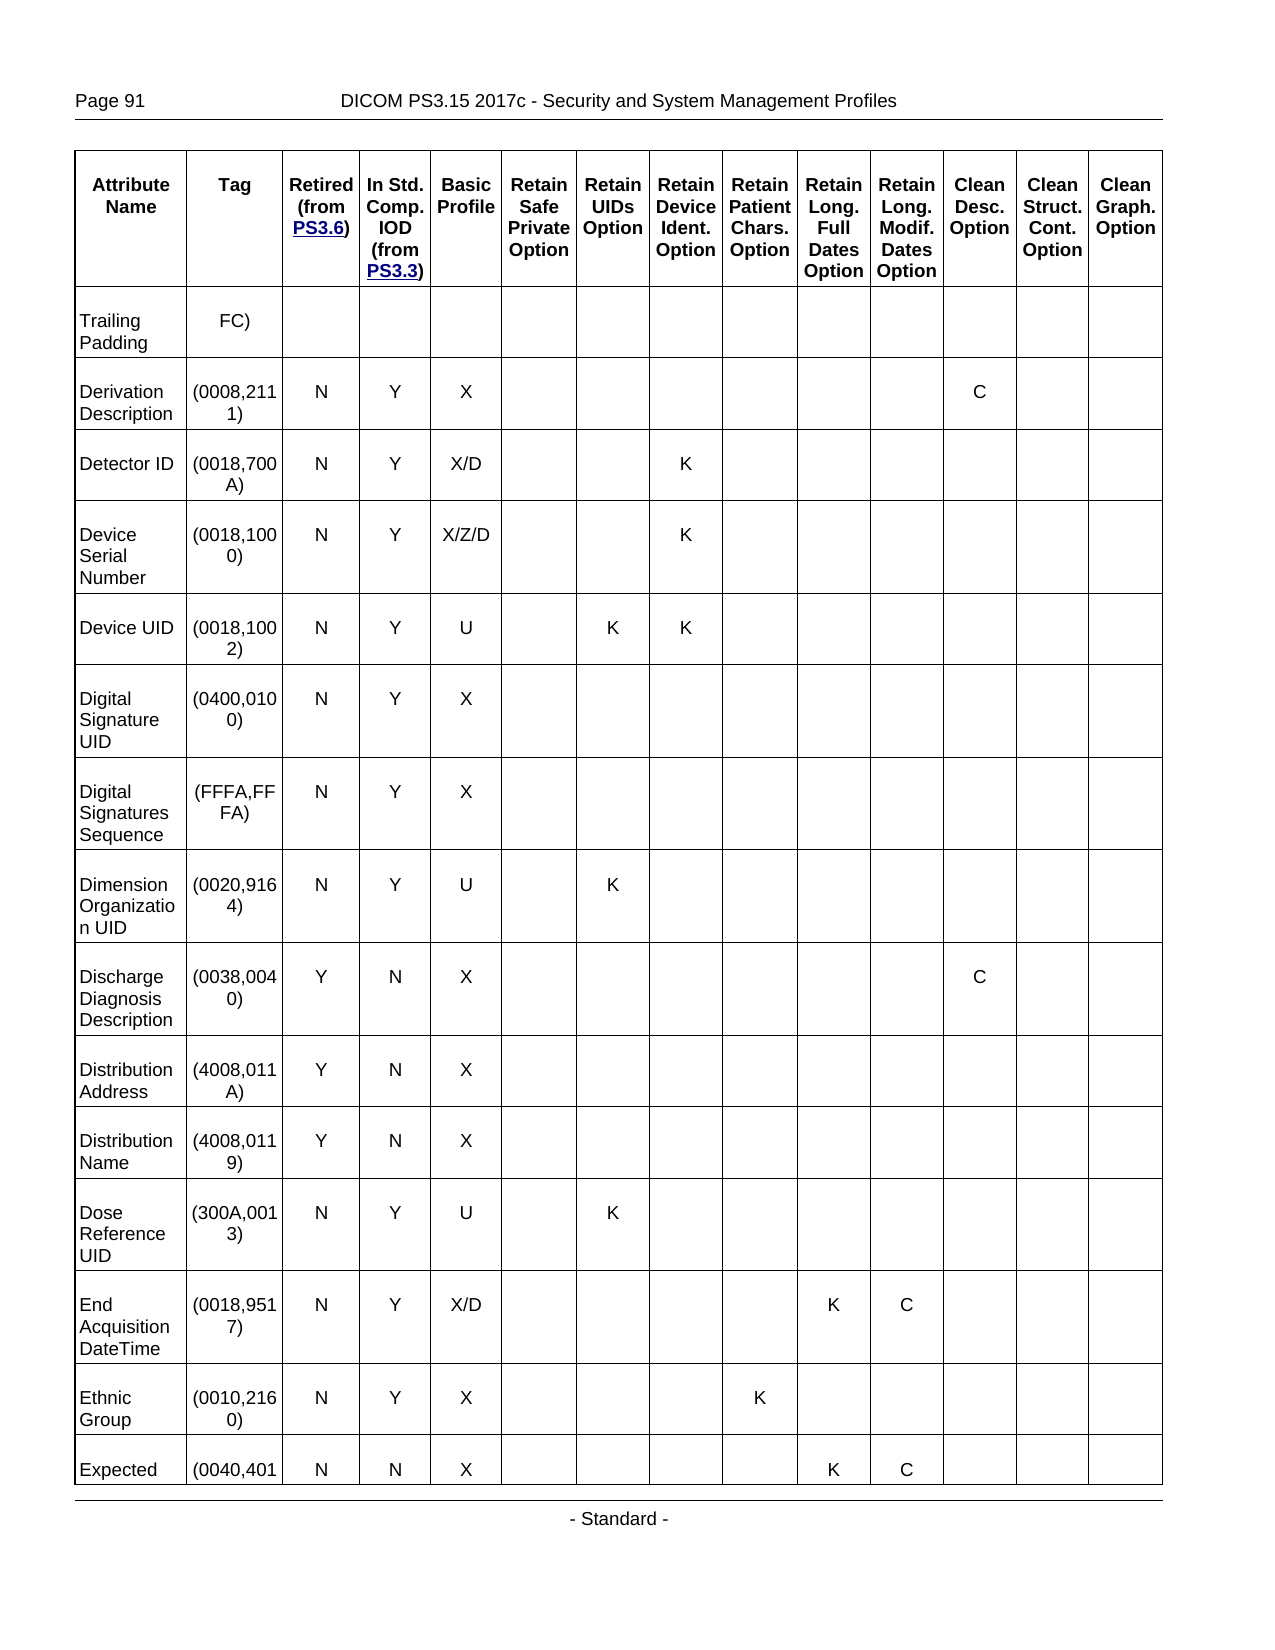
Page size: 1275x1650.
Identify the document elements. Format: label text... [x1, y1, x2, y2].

table_cell Dimension Organization UID [76, 850, 186, 942]
table_cell [944, 430, 1016, 500]
table_cell [650, 1179, 722, 1270]
table_cell [944, 1364, 1016, 1434]
table_header Retain Patient Chars. Option [723, 151, 797, 286]
table_cell [871, 1179, 943, 1270]
table_cell N [360, 943, 430, 1035]
table_cell (4008,0119) [187, 1107, 282, 1177]
table_cell [798, 1364, 870, 1434]
table_cell [1089, 665, 1162, 757]
table_cell Distribution Name [76, 1107, 186, 1177]
table_cell K [650, 594, 722, 664]
table_cell [577, 1435, 649, 1484]
table_cell [650, 1364, 722, 1434]
table_header Retired (from PS3.6) [283, 151, 359, 286]
table_cell [502, 758, 576, 849]
table_cell [577, 1036, 649, 1106]
table_cell (0018,700A) [187, 430, 282, 500]
table_cell [1089, 358, 1162, 428]
table_cell [798, 943, 870, 1035]
table_cell N [283, 501, 359, 592]
table_header Tag [187, 151, 282, 286]
table_cell [1017, 501, 1088, 592]
table_cell Y [360, 665, 430, 757]
table_cell [723, 358, 797, 428]
table_cell [723, 1036, 797, 1106]
table_cell [1017, 594, 1088, 664]
table_cell X [431, 758, 501, 849]
table_cell [1089, 1107, 1162, 1177]
table_cell [1089, 943, 1162, 1035]
table_header Retain Long. Full Dates Option [798, 151, 870, 286]
table_cell Detector ID [76, 430, 186, 500]
table_cell Device Serial Number [76, 501, 186, 592]
table_cell [723, 1435, 797, 1484]
table_cell Y [360, 358, 430, 428]
table_cell X/D [431, 1271, 501, 1363]
table_cell [577, 1107, 649, 1177]
table_cell [944, 665, 1016, 757]
table_cell (0008,2111) [187, 358, 282, 428]
table_cell [1089, 287, 1162, 357]
table_cell (300A,0013) [187, 1179, 282, 1270]
table_cell (0038,0040) [187, 943, 282, 1035]
table_cell N [283, 665, 359, 757]
table_cell C [871, 1435, 943, 1484]
table_cell [871, 430, 943, 500]
table_cell FC) [187, 287, 282, 357]
table_cell Trailing Padding [76, 287, 186, 357]
table_cell N [283, 594, 359, 664]
table_cell Digital Signatures Sequence [76, 758, 186, 849]
table_cell N [360, 1107, 430, 1177]
table_cell [502, 1271, 576, 1363]
table_cell [723, 1271, 797, 1363]
table_header Retain Device Ident. Option [650, 151, 722, 286]
table_cell [502, 1435, 576, 1484]
table_cell [577, 287, 649, 357]
table_cell [577, 665, 649, 757]
table_header Retain UIDs Option [577, 151, 649, 286]
table_cell (0040,401 [187, 1435, 282, 1484]
table_cell K [650, 430, 722, 500]
table_cell X [431, 665, 501, 757]
table_cell [871, 594, 943, 664]
table_cell Discharge Diagnosis Description [76, 943, 186, 1035]
table_cell [1017, 850, 1088, 942]
table_cell [871, 1364, 943, 1434]
table_cell [944, 594, 1016, 664]
table_cell [944, 501, 1016, 592]
table_cell Y [283, 1036, 359, 1106]
table_cell [723, 850, 797, 942]
table_cell Derivation Description [76, 358, 186, 428]
table_cell [650, 358, 722, 428]
table_cell [502, 594, 576, 664]
table_cell [944, 758, 1016, 849]
table_cell [871, 850, 943, 942]
table_cell X [431, 943, 501, 1035]
table_cell [283, 287, 359, 357]
table_cell [1089, 1179, 1162, 1270]
table_cell [1017, 943, 1088, 1035]
table_cell [798, 665, 870, 757]
table_cell [723, 594, 797, 664]
table_cell [502, 943, 576, 1035]
table_cell [798, 758, 870, 849]
table_cell [577, 1364, 649, 1434]
table_cell [944, 287, 1016, 357]
table_cell [1017, 1435, 1088, 1484]
table_cell [944, 1036, 1016, 1106]
table_cell K [650, 501, 722, 592]
table_cell K [723, 1364, 797, 1434]
table_cell [650, 1036, 722, 1106]
table_cell [1089, 594, 1162, 664]
table_cell [1089, 1435, 1162, 1484]
table_cell [1089, 850, 1162, 942]
table_cell X [431, 1364, 501, 1434]
table_cell [798, 287, 870, 357]
table_cell [502, 850, 576, 942]
table_cell [502, 1179, 576, 1270]
table_header Clean Graph. Option [1089, 151, 1162, 286]
table_cell [723, 943, 797, 1035]
table_cell [502, 1107, 576, 1177]
table_cell K [798, 1435, 870, 1484]
table_cell [650, 1107, 722, 1177]
table_cell U [431, 850, 501, 942]
table_cell [502, 287, 576, 357]
table_cell X [431, 1107, 501, 1177]
table_cell [502, 665, 576, 757]
table_cell [650, 850, 722, 942]
table_cell [798, 1179, 870, 1270]
table_cell U [431, 1179, 501, 1270]
table_cell [944, 1179, 1016, 1270]
table_header In Std. Comp. IOD (from PS3.3) [360, 151, 430, 286]
table_cell N [283, 850, 359, 942]
table_cell [1017, 1107, 1088, 1177]
table_cell [1017, 665, 1088, 757]
table_cell [798, 594, 870, 664]
table_cell X/D [431, 430, 501, 500]
table_cell [723, 665, 797, 757]
table_cell [577, 501, 649, 592]
table_cell K [577, 850, 649, 942]
table_cell [798, 1036, 870, 1106]
table_cell Dose Reference UID [76, 1179, 186, 1270]
table_cell [1089, 1036, 1162, 1106]
table_cell [944, 1107, 1016, 1177]
table_cell [650, 287, 722, 357]
table_cell N [360, 1036, 430, 1106]
table_cell [360, 287, 430, 357]
table_cell Y [360, 1271, 430, 1363]
table_cell [502, 358, 576, 428]
table_cell [577, 943, 649, 1035]
table_cell [1017, 1179, 1088, 1270]
table_cell Expected [76, 1435, 186, 1484]
table_cell [1089, 758, 1162, 849]
table_cell [1089, 501, 1162, 592]
table_cell [871, 287, 943, 357]
table_cell [502, 430, 576, 500]
table_cell [871, 665, 943, 757]
table_cell [650, 665, 722, 757]
table_cell [798, 358, 870, 428]
table_header Clean Desc. Option [944, 151, 1016, 286]
table_cell [1089, 1271, 1162, 1363]
table_cell [577, 1271, 649, 1363]
table_cell [1017, 1036, 1088, 1106]
table_cell [577, 358, 649, 428]
table_cell [1017, 287, 1088, 357]
table_cell [650, 1435, 722, 1484]
table_cell X [431, 1036, 501, 1106]
table_cell [944, 1271, 1016, 1363]
table_cell [577, 430, 649, 500]
table_cell [1017, 430, 1088, 500]
table_cell N [283, 1179, 359, 1270]
table_cell K [798, 1271, 870, 1363]
table_cell [723, 501, 797, 592]
table_cell Device UID [76, 594, 186, 664]
table_cell U [431, 594, 501, 664]
table_cell [723, 287, 797, 357]
table_cell X [431, 1435, 501, 1484]
table_cell End Acquisition DateTime [76, 1271, 186, 1363]
table_cell N [360, 1435, 430, 1484]
table_cell [871, 1107, 943, 1177]
table_cell [1017, 758, 1088, 849]
table_cell [798, 501, 870, 592]
table_cell [502, 501, 576, 592]
table_cell [1017, 358, 1088, 428]
table_header Attribute Name [76, 151, 186, 286]
table_cell [502, 1364, 576, 1434]
table_cell K [577, 1179, 649, 1270]
table_cell [650, 943, 722, 1035]
table_cell (0018,9517) [187, 1271, 282, 1363]
table_header Retain Safe Private Option [502, 151, 576, 286]
table_cell N [283, 758, 359, 849]
table_cell Ethnic Group [76, 1364, 186, 1434]
table_header Retain Long. Modif. Dates Option [871, 151, 943, 286]
table_cell C [944, 943, 1016, 1035]
table_cell Y [360, 594, 430, 664]
table_cell [1089, 430, 1162, 500]
table_cell [577, 758, 649, 849]
table_cell [1017, 1364, 1088, 1434]
table_cell C [871, 1271, 943, 1363]
table_cell Y [360, 430, 430, 500]
table_cell [650, 758, 722, 849]
table_cell Y [283, 943, 359, 1035]
table_cell [871, 358, 943, 428]
table_cell (0010,2160) [187, 1364, 282, 1434]
table_header Clean Struct. Cont. Option [1017, 151, 1088, 286]
table_cell (0400,0100) [187, 665, 282, 757]
table_cell (FFFA,FFFA) [187, 758, 282, 849]
table_cell K [577, 594, 649, 664]
table_cell N [283, 430, 359, 500]
table_cell N [283, 1364, 359, 1434]
table_header Basic Profile [431, 151, 501, 286]
table_cell [723, 1179, 797, 1270]
table_cell Y [360, 501, 430, 592]
table_cell [944, 1435, 1016, 1484]
table_cell [871, 1036, 943, 1106]
table_cell Y [360, 758, 430, 849]
table_cell [1017, 1271, 1088, 1363]
table_cell [1089, 1364, 1162, 1434]
table_cell [871, 758, 943, 849]
table_cell Y [360, 850, 430, 942]
table_cell Y [360, 1179, 430, 1270]
table_cell (0020,9164) [187, 850, 282, 942]
table_cell [798, 430, 870, 500]
table_cell N [283, 1435, 359, 1484]
table_cell N [283, 358, 359, 428]
table_cell (0018,1000) [187, 501, 282, 592]
table_cell X/Z/D [431, 501, 501, 592]
table_cell [798, 1107, 870, 1177]
table_cell [871, 501, 943, 592]
table_cell [723, 758, 797, 849]
table_cell [944, 850, 1016, 942]
table_cell Y [283, 1107, 359, 1177]
table_cell X [431, 358, 501, 428]
table_cell [502, 1036, 576, 1106]
table_cell Distribution Address [76, 1036, 186, 1106]
table_cell (0018,1002) [187, 594, 282, 664]
table_cell Digital Signature UID [76, 665, 186, 757]
table_cell [431, 287, 501, 357]
table_cell [650, 1271, 722, 1363]
table_cell [798, 850, 870, 942]
table_cell C [944, 358, 1016, 428]
table_cell Y [360, 1364, 430, 1434]
table_cell [723, 1107, 797, 1177]
table_cell [723, 430, 797, 500]
table_cell N [283, 1271, 359, 1363]
table_cell (4008,011A) [187, 1036, 282, 1106]
table_cell [871, 943, 943, 1035]
